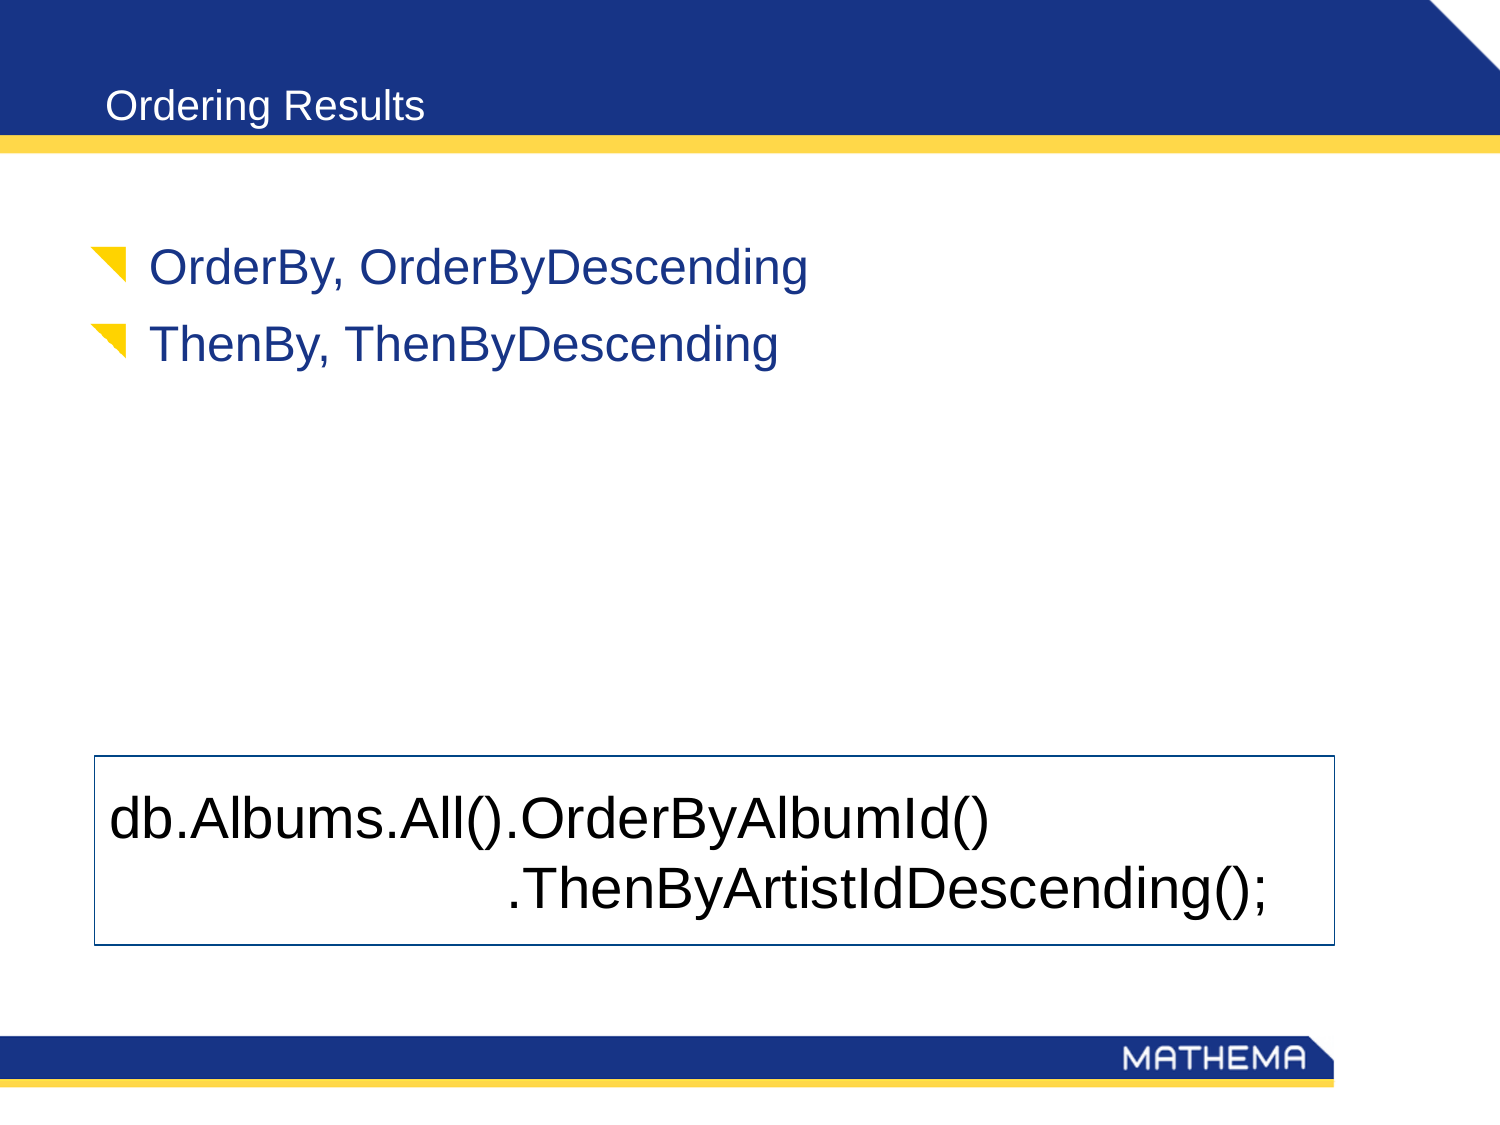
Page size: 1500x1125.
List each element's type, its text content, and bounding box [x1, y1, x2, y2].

title Ordering Results [75, 9, 1426, 198]
text_box db.Albums.All().OrderByAlbumId() .ThenByArtistIdDescending(); [94, 755, 1335, 945]
list OrderBy, OrderByDescending ThenBy, ThenByDescending [75, 227, 1426, 970]
picture [0, 0, 1500, 1125]
